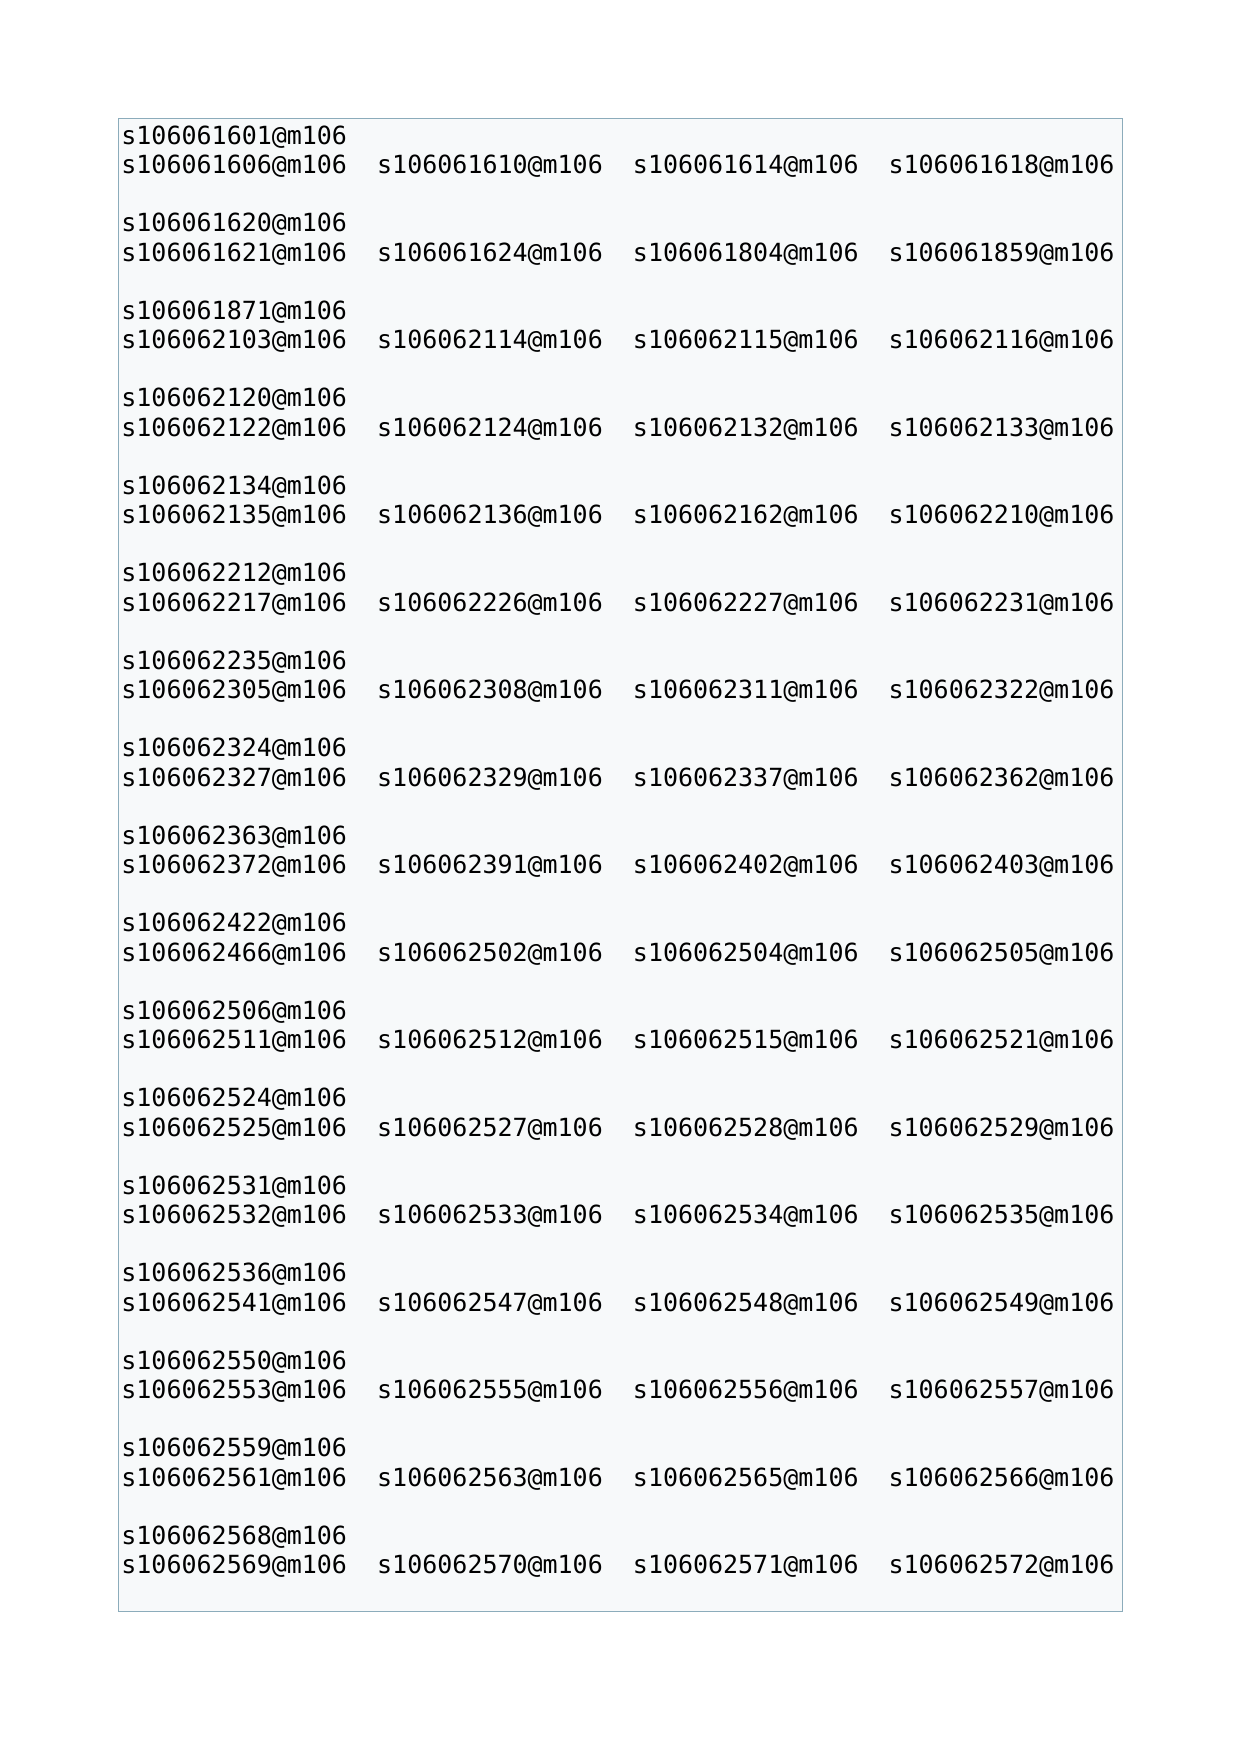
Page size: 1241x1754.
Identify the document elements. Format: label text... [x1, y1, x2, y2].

text s106061601@m106 s106061606@m106 s106061610@m106 s106061614@m106 s106061618@m106 s106061620@m106 s106061621@m106 s106061624@m106 s106061804@m106 s106061859@m106 s106061871@m106 s106062103@m106 s106062114@m106 s106062115@m106 s106062116@m106 s106062120@m106 s106062122@m106 s106062124@m106 s106062132@m106 s106062133@m106 s106062134@m106 s106062135@m106 s106062136@m106 s106062162@m106 s106062210@m106 s106062212@m106 s106062217@m106 s106062226@m106 s106062227@m106 s106062231@m106 s106062235@m106 s106062305@m106 s106062308@m106 s106062311@m106 s106062322@m106 s106062324@m106 s106062327@m106 s106062329@m106 s106062337@m106 s106062362@m106 s106062363@m106 s106062372@m106 s106062391@m106 s106062402@m106 s106062403@m106 s106062422@m106 s106062466@m106 s106062502@m106 s106062504@m106 s106062505@m106 s106062506@m106 s106062511@m106 s106062512@m106 s106062515@m106 s106062521@m106 s106062524@m106 s106062525@m106 s106062527@m106 s106062528@m106 s106062529@m106 s106062531@m106 s106062532@m106 s106062533@m106 s106062534@m106 s106062535@m106 s106062536@m106 s106062541@m106 s106062547@m106 s106062548@m106 s106062549@m106 s106062550@m106 s106062553@m106 s106062555@m106 s106062556@m106 s106062557@m106 s106062559@m106 s106062561@m106 s106062563@m106 s106062565@m106 s106062566@m106 s106062568@m106 s106062569@m106 s106062570@m106 s106062571@m106 s106062572@m106 [119, 119, 1122, 1611]
